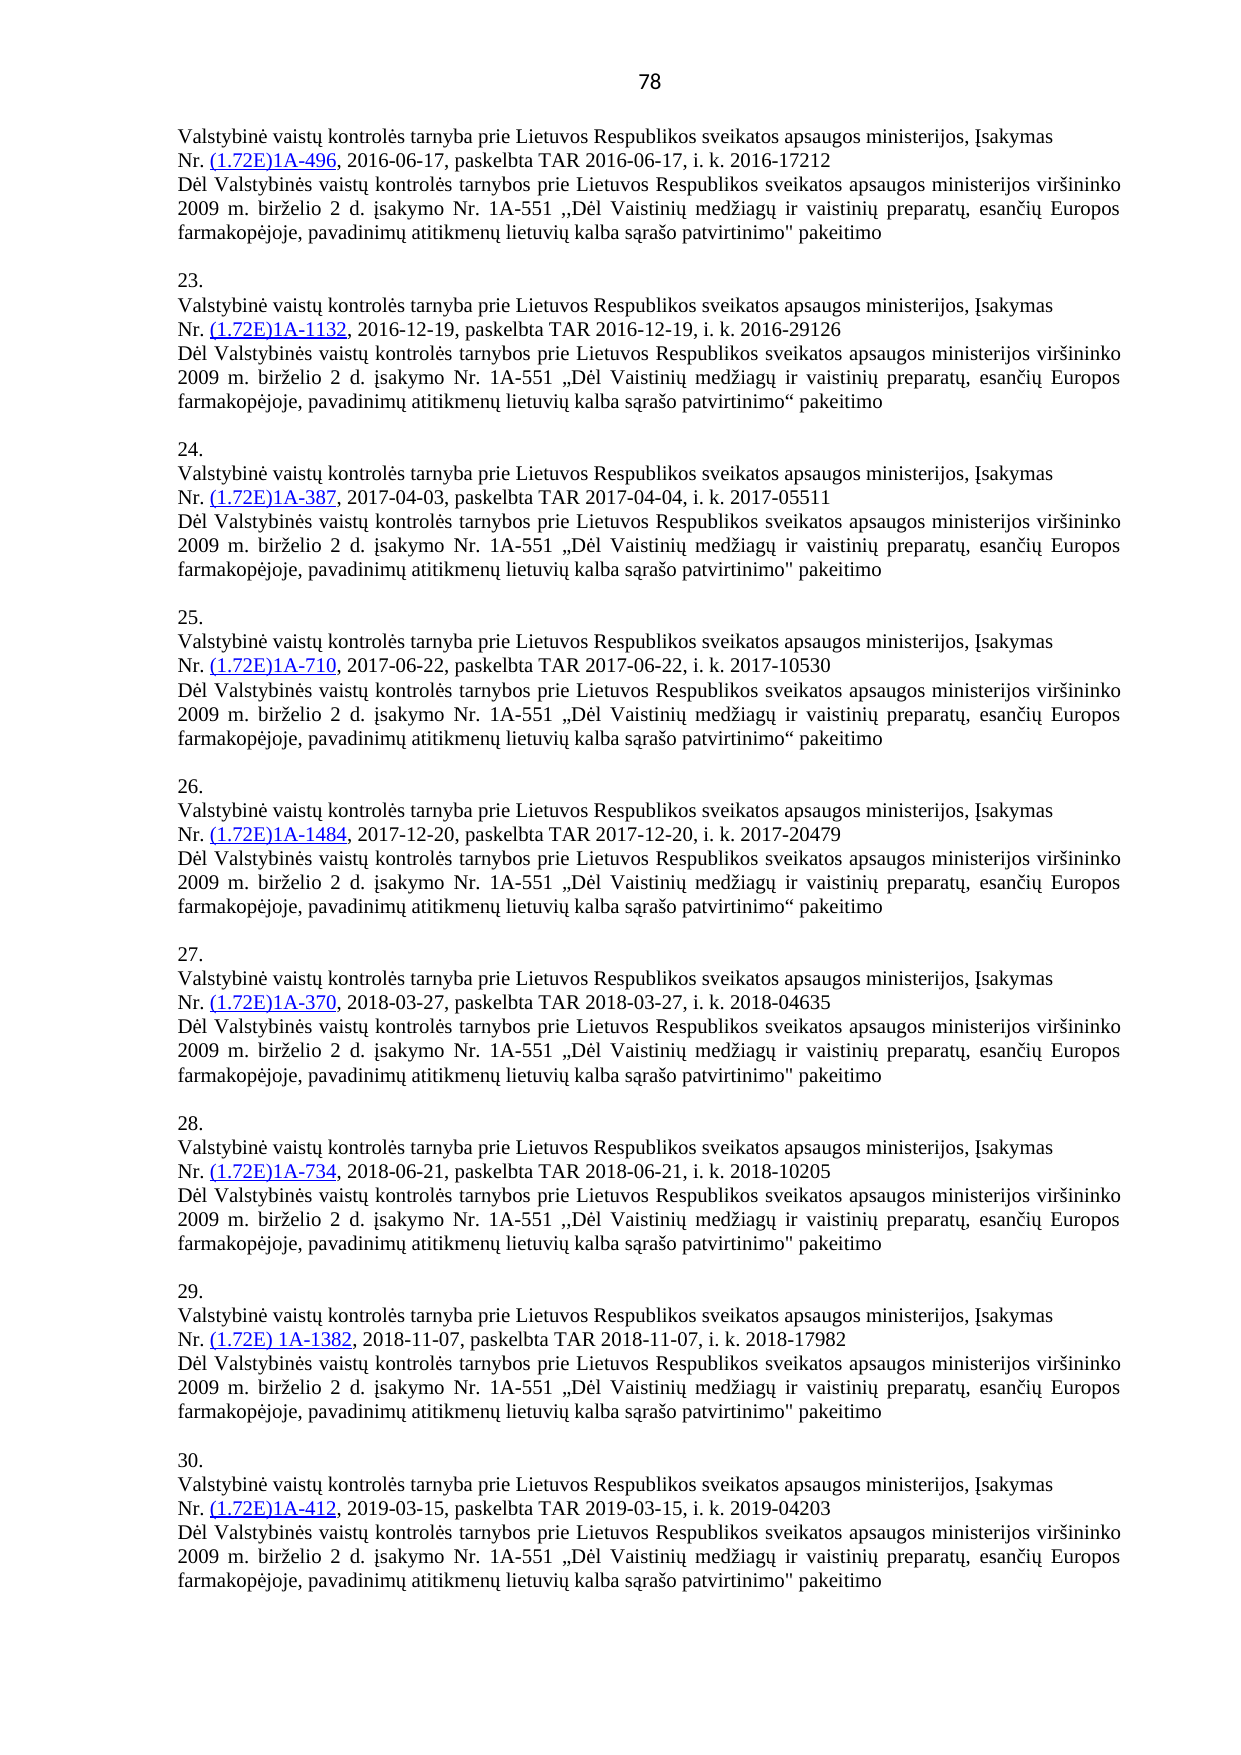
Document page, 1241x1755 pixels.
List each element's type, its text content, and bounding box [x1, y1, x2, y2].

text 30. [177, 1447, 1122, 1472]
text Valstybinė vaistų kontrolės tarnyba prie Lietuvos Respublikos sveikatos apsaugos ministerijos, Įsakymas [177, 1303, 1122, 1327]
text Valstybinė vaistų kontrolės tarnyba prie Lietuvos Respublikos sveikatos apsaugos ministerijos, Įsakymas [177, 1135, 1122, 1159]
text Dėl Valstybinės vaistų kontrolės tarnybos prie Lietuvos Respublikos sveikatos apsaugos ministerijos viršininko 2009 m. birželio 2 d. įsakymo Nr. 1A-551 „Dėl Vaistinių medžiagų ir vaistinių preparatų, esančių Europos farmakopėjoje, pavadinimų atitikmenų lietuvių kalba sąrašo patvirtinimo" pakeitimo [177, 1520, 1122, 1592]
text Nr. (1.72E)1A-370, 2018-03-27, paskelbta TAR 2018-03-27, i. k. 2018-04635 [177, 990, 1122, 1014]
text Valstybinė vaistų kontrolės tarnyba prie Lietuvos Respublikos sveikatos apsaugos ministerijos, Įsakymas [177, 461, 1122, 485]
text Dėl Valstybinės vaistų kontrolės tarnybos prie Lietuvos Respublikos sveikatos apsaugos ministerijos viršininko 2009 m. birželio 2 d. įsakymo Nr. 1A-551 „Dėl Vaistinių medžiagų ir vaistinių preparatų, esančių Europos farmakopėjoje, pavadinimų atitikmenų lietuvių kalba sąrašo patvirtinimo" pakeitimo [177, 1351, 1122, 1423]
text Nr. (1.72E) 1A-1382, 2018-11-07, paskelbta TAR 2018-11-07, i. k. 2018-17982 [177, 1327, 1122, 1351]
text Nr. (1.72E)1A-710, 2017-06-22, paskelbta TAR 2017-06-22, i. k. 2017-10530 [177, 653, 1122, 677]
text Nr. (1.72E)1A-1132, 2016-12-19, paskelbta TAR 2016-12-19, i. k. 2016-29126 [177, 317, 1122, 341]
text Nr. (1.72E)1A-734, 2018-06-21, paskelbta TAR 2018-06-21, i. k. 2018-10205 [177, 1159, 1122, 1183]
text Valstybinė vaistų kontrolės tarnyba prie Lietuvos Respublikos sveikatos apsaugos ministerijos, Įsakymas [177, 629, 1122, 653]
text Nr. (1.72E)1A-496, 2016-06-17, paskelbta TAR 2016-06-17, i. k. 2016-17212 [177, 148, 1122, 172]
text Dėl Valstybinės vaistų kontrolės tarnybos prie Lietuvos Respublikos sveikatos apsaugos ministerijos viršininko 2009 m. birželio 2 d. įsakymo Nr. 1A-551 „Dėl Vaistinių medžiagų ir vaistinių preparatų, esančių Europos farmakopėjoje, pavadinimų atitikmenų lietuvių kalba sąrašo patvirtinimo“ pakeitimo [177, 677, 1122, 750]
text Nr. (1.72E)1A-387, 2017-04-03, paskelbta TAR 2017-04-04, i. k. 2017-05511 [177, 485, 1122, 509]
text 26. [177, 774, 1122, 798]
text Valstybinė vaistų kontrolės tarnyba prie Lietuvos Respublikos sveikatos apsaugos ministerijos, Įsakymas [177, 1472, 1122, 1496]
text Dėl Valstybinės vaistų kontrolės tarnybos prie Lietuvos Respublikos sveikatos apsaugos ministerijos viršininko 2009 m. birželio 2 d. įsakymo Nr. 1A-551 „Dėl Vaistinių medžiagų ir vaistinių preparatų, esančių Europos farmakopėjoje, pavadinimų atitikmenų lietuvių kalba sąrašo patvirtinimo“ pakeitimo [177, 846, 1122, 918]
text 28. [177, 1111, 1122, 1135]
text 24. [177, 437, 1122, 461]
text 25. [177, 605, 1122, 629]
text Dėl Valstybinės vaistų kontrolės tarnybos prie Lietuvos Respublikos sveikatos apsaugos ministerijos viršininko 2009 m. birželio 2 d. įsakymo Nr. 1A-551 ,,Dėl Vaistinių medžiagų ir vaistinių preparatų, esančių Europos farmakopėjoje, pavadinimų atitikmenų lietuvių kalba sąrašo patvirtinimo" pakeitimo [177, 1183, 1122, 1255]
text 27. [177, 942, 1122, 966]
text Nr. (1.72E)1A-1484, 2017-12-20, paskelbta TAR 2017-12-20, i. k. 2017-20479 [177, 822, 1122, 846]
text Nr. (1.72E)1A-412, 2019-03-15, paskelbta TAR 2019-03-15, i. k. 2019-04203 [177, 1496, 1122, 1520]
text Dėl Valstybinės vaistų kontrolės tarnybos prie Lietuvos Respublikos sveikatos apsaugos ministerijos viršininko 2009 m. birželio 2 d. įsakymo Nr. 1A-551 „Dėl Vaistinių medžiagų ir vaistinių preparatų, esančių Europos farmakopėjoje, pavadinimų atitikmenų lietuvių kalba sąrašo patvirtinimo" pakeitimo [177, 509, 1122, 581]
text 29. [177, 1279, 1122, 1303]
text 23. [177, 268, 1122, 292]
text Valstybinė vaistų kontrolės tarnyba prie Lietuvos Respublikos sveikatos apsaugos ministerijos, Įsakymas [177, 966, 1122, 990]
text Valstybinė vaistų kontrolės tarnyba prie Lietuvos Respublikos sveikatos apsaugos ministerijos, Įsakymas [177, 798, 1122, 822]
text Dėl Valstybinės vaistų kontrolės tarnybos prie Lietuvos Respublikos sveikatos apsaugos ministerijos viršininko 2009 m. birželio 2 d. įsakymo Nr. 1A-551 ,,Dėl Vaistinių medžiagų ir vaistinių preparatų, esančių Europos farmakopėjoje, pavadinimų atitikmenų lietuvių kalba sąrašo patvirtinimo" pakeitimo [177, 172, 1122, 244]
text Dėl Valstybinės vaistų kontrolės tarnybos prie Lietuvos Respublikos sveikatos apsaugos ministerijos viršininko 2009 m. birželio 2 d. įsakymo Nr. 1A-551 „Dėl Vaistinių medžiagų ir vaistinių preparatų, esančių Europos farmakopėjoje, pavadinimų atitikmenų lietuvių kalba sąrašo patvirtinimo“ pakeitimo [177, 341, 1122, 413]
text Valstybinė vaistų kontrolės tarnyba prie Lietuvos Respublikos sveikatos apsaugos ministerijos, Įsakymas [177, 124, 1122, 148]
text Dėl Valstybinės vaistų kontrolės tarnybos prie Lietuvos Respublikos sveikatos apsaugos ministerijos viršininko 2009 m. birželio 2 d. įsakymo Nr. 1A-551 „Dėl Vaistinių medžiagų ir vaistinių preparatų, esančių Europos farmakopėjoje, pavadinimų atitikmenų lietuvių kalba sąrašo patvirtinimo" pakeitimo [177, 1014, 1122, 1087]
text Valstybinė vaistų kontrolės tarnyba prie Lietuvos Respublikos sveikatos apsaugos ministerijos, Įsakymas [177, 292, 1122, 317]
